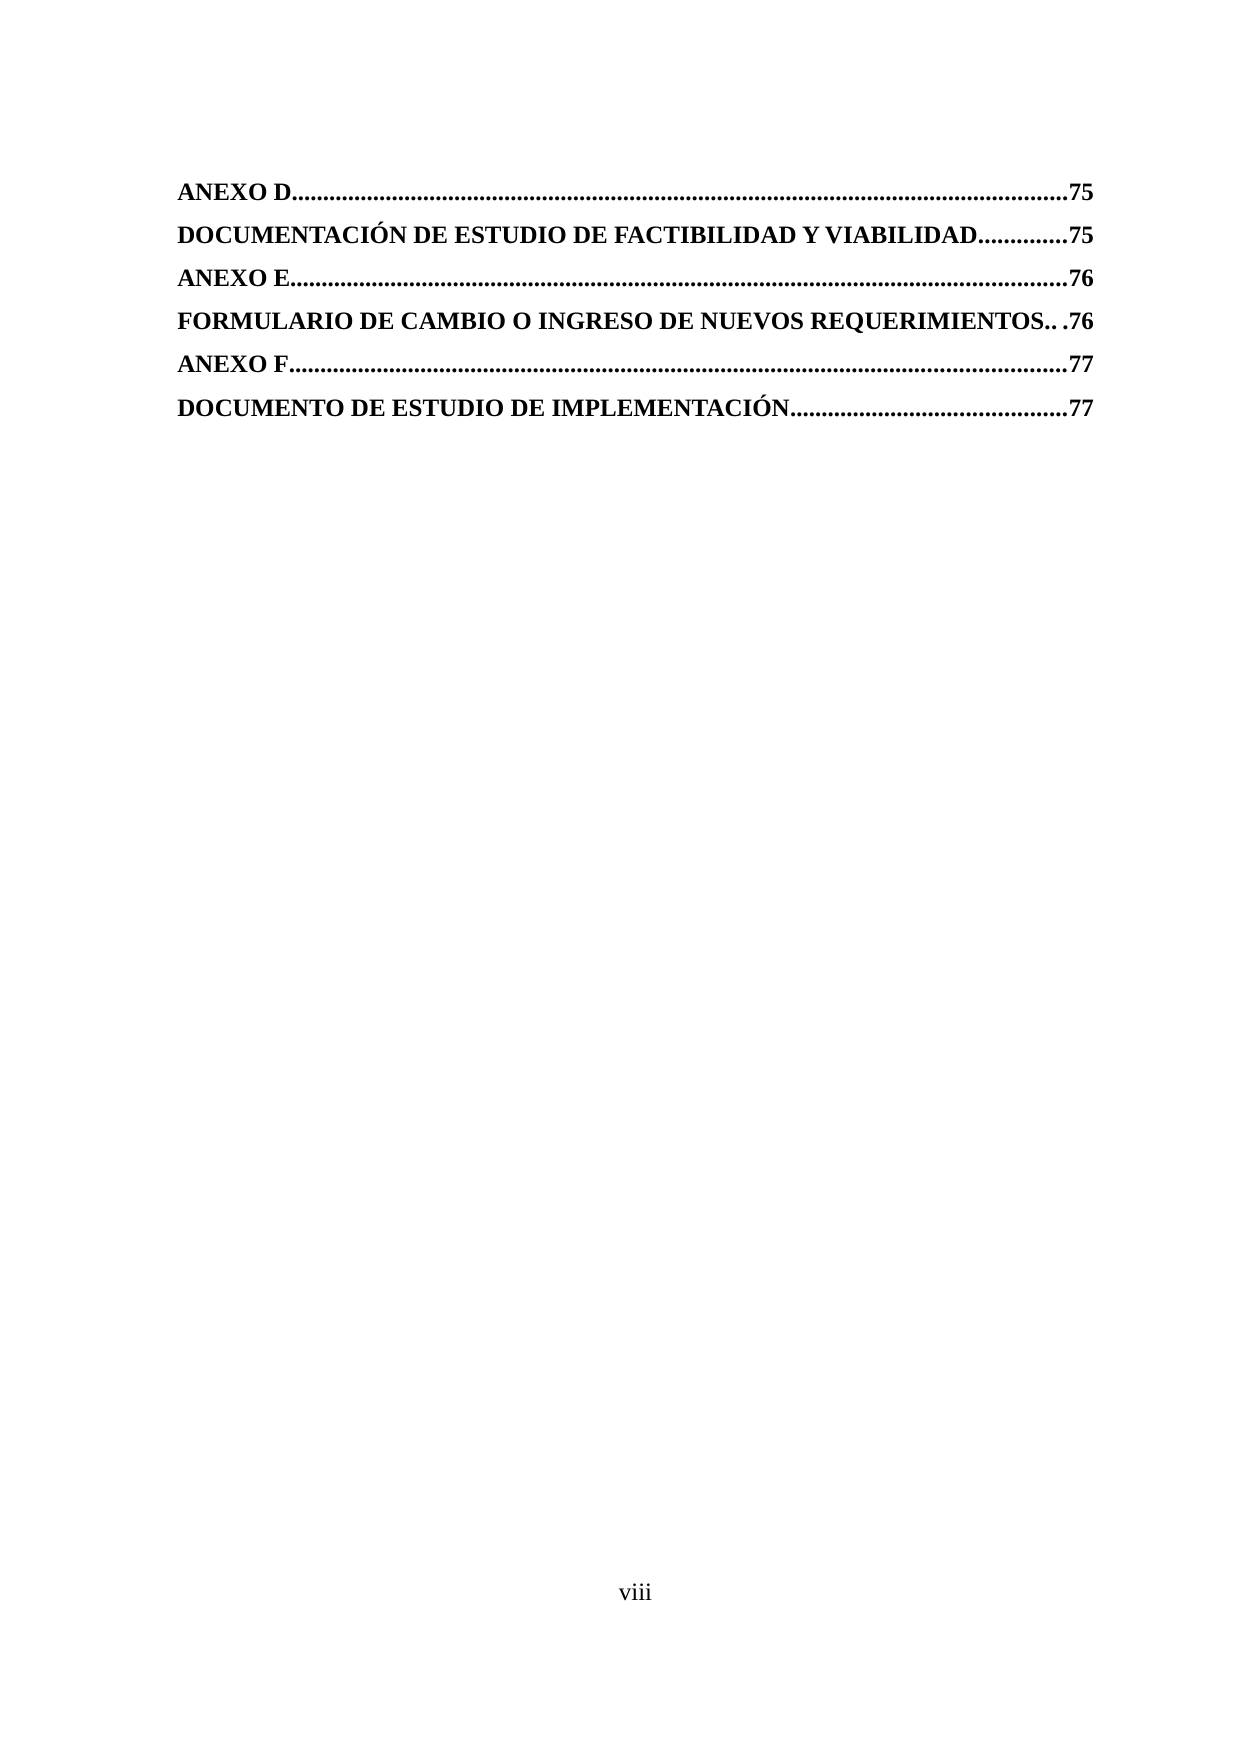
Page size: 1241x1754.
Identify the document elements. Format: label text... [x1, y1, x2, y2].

text Formulario de cambio o ingreso de nuevos requerimientos. 76 [177, 306, 1093, 335]
text Anexo D 75 [177, 177, 1093, 206]
text Documento de estudio de implementación 77 [177, 393, 1093, 421]
text Anexo E 76 [177, 263, 1093, 292]
text Documentación de estudio de factibilidad y viabilidad 75 [177, 220, 1093, 249]
text Anexo F 77 [177, 349, 1093, 378]
